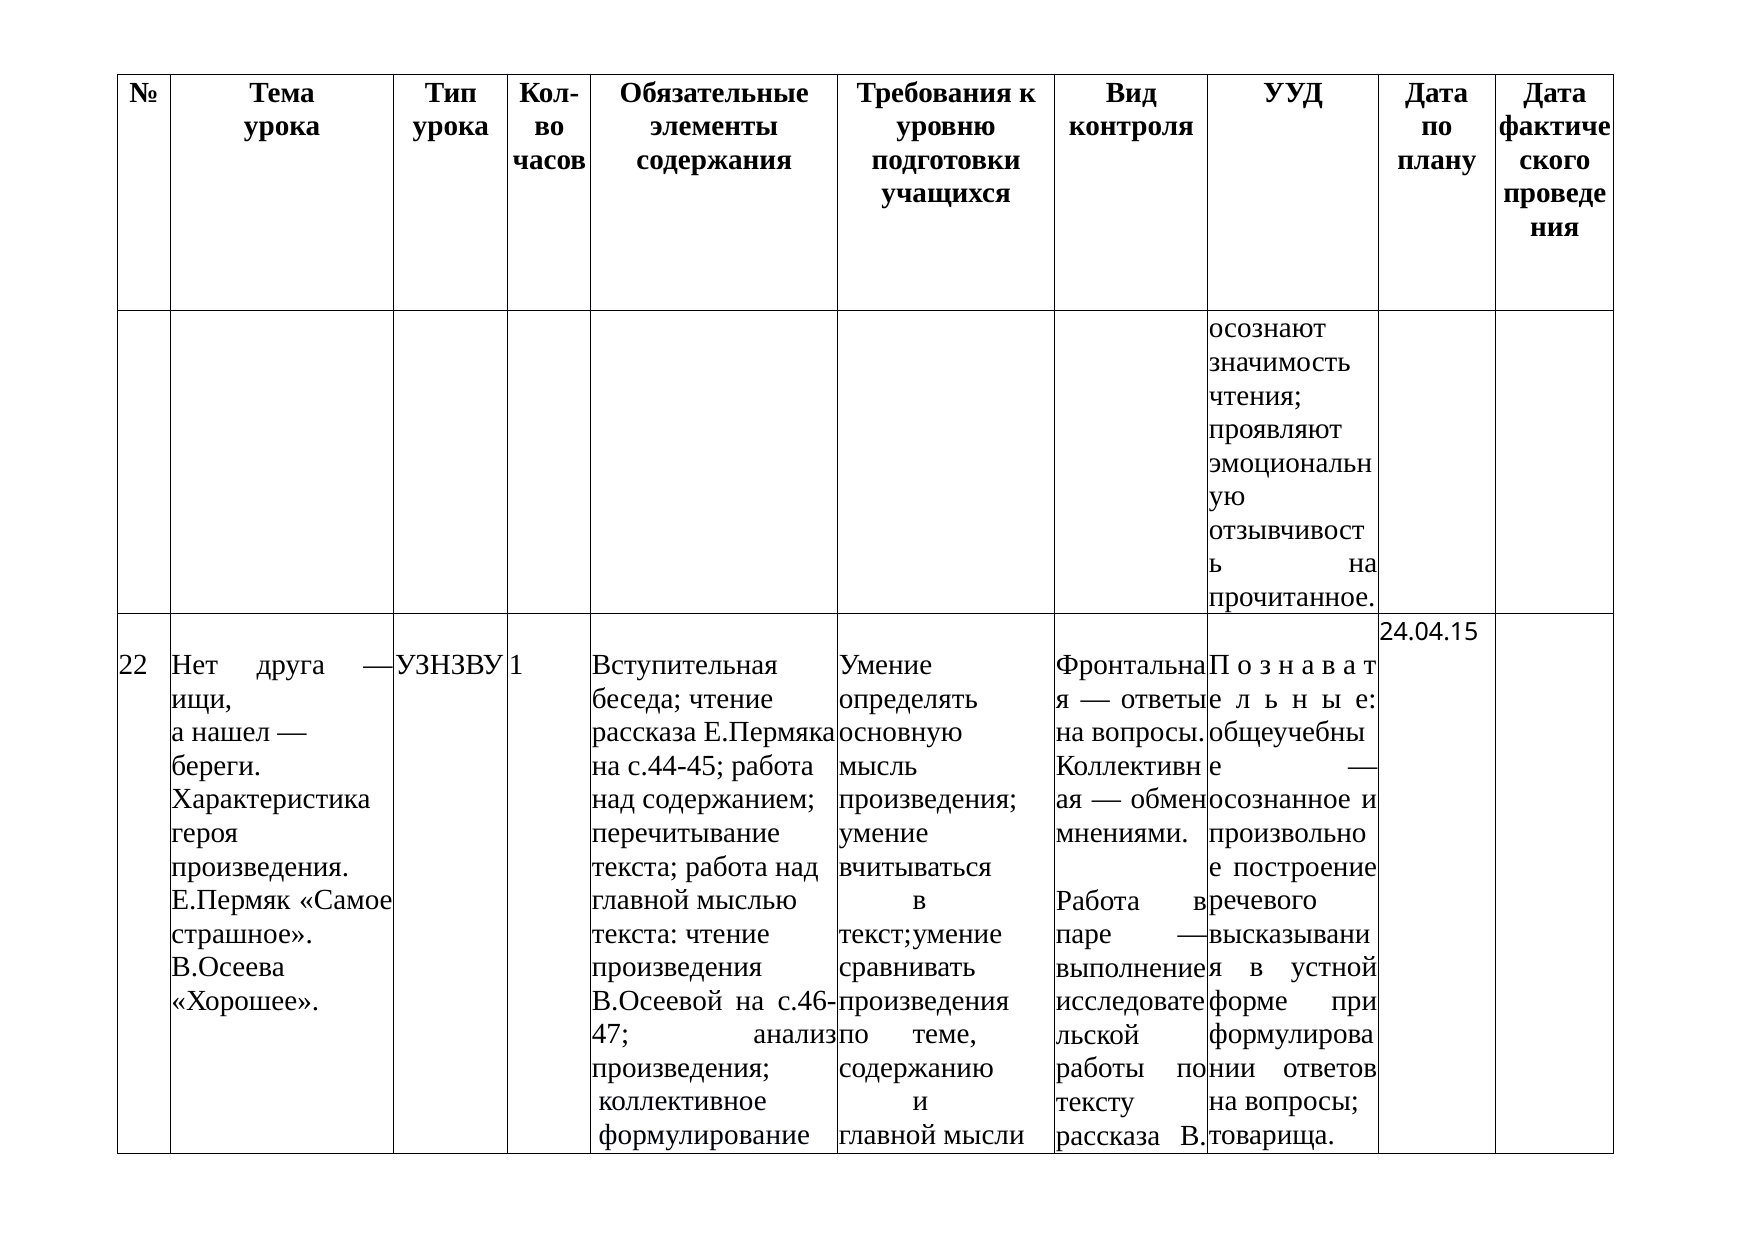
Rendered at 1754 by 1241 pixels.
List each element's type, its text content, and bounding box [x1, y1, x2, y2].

table_header Кол-во часов [508, 75, 590, 309]
table_cell [1379, 311, 1495, 612]
table_cell [838, 311, 1054, 612]
table_cell [1496, 311, 1613, 612]
table_cell Вступительная беседа; чтение рассказа Е.Пермяка на с.44-45; работа над содержанием; перечитывание текста; работа над главной мыслью текста: чтение произведения В.Осеевой на с.46-47; анализ произведения; коллективное формулирование [591, 614, 837, 1153]
table_header Обязательные элементы содержания [591, 75, 837, 309]
table_cell Умение определять основную мысль произведения; умение вчитываться в текст; умение сравнивать произведения по теме, содержанию и главной мысли [838, 614, 1054, 1153]
table_header Дата по плану [1379, 75, 1495, 309]
table_header УУД [1208, 75, 1378, 309]
table_header № [118, 75, 170, 309]
table_cell Фронтальная — ответы на вопросы. Коллективная — обмен мнениями. Работа в паре — выполнение исследовательской работы по тексту рассказа В. [1055, 614, 1207, 1153]
table_cell [118, 311, 170, 612]
table_cell [591, 311, 837, 612]
table_cell 24.04.15 [1379, 614, 1495, 1153]
table_cell [508, 311, 590, 612]
table_cell [1496, 614, 1613, 1153]
table_cell П о з н а в а т е л ь н ы е: общеучебные — осознанное и произвольное построение речевого высказывания в устной форме при формулировании ответов на вопросы; товарища. [1208, 614, 1378, 1153]
table_cell [394, 311, 507, 612]
table_cell Нет друга — ищи, а нашел — береги. Характеристика героя произведения. Е.Пермяк «Самое страшное». В.Осеева «Хорошее». [171, 614, 393, 1153]
table_cell 1 [508, 614, 590, 1153]
table_header Тема урока [171, 75, 393, 309]
table_cell 22 [118, 614, 170, 1153]
table_cell осознают значимость чтения; проявляют эмоциональную отзывчивость на прочитанное. [1208, 311, 1378, 612]
table_header Дата фактического проведения [1496, 75, 1613, 309]
table_cell [171, 311, 393, 612]
table_cell УЗНЗВУ [394, 614, 507, 1153]
table_header Требования к уровню подготовки учащихся [838, 75, 1054, 309]
table_header Тип урока [394, 75, 507, 309]
table_header Вид контроля [1055, 75, 1207, 309]
table_cell [1055, 311, 1207, 612]
